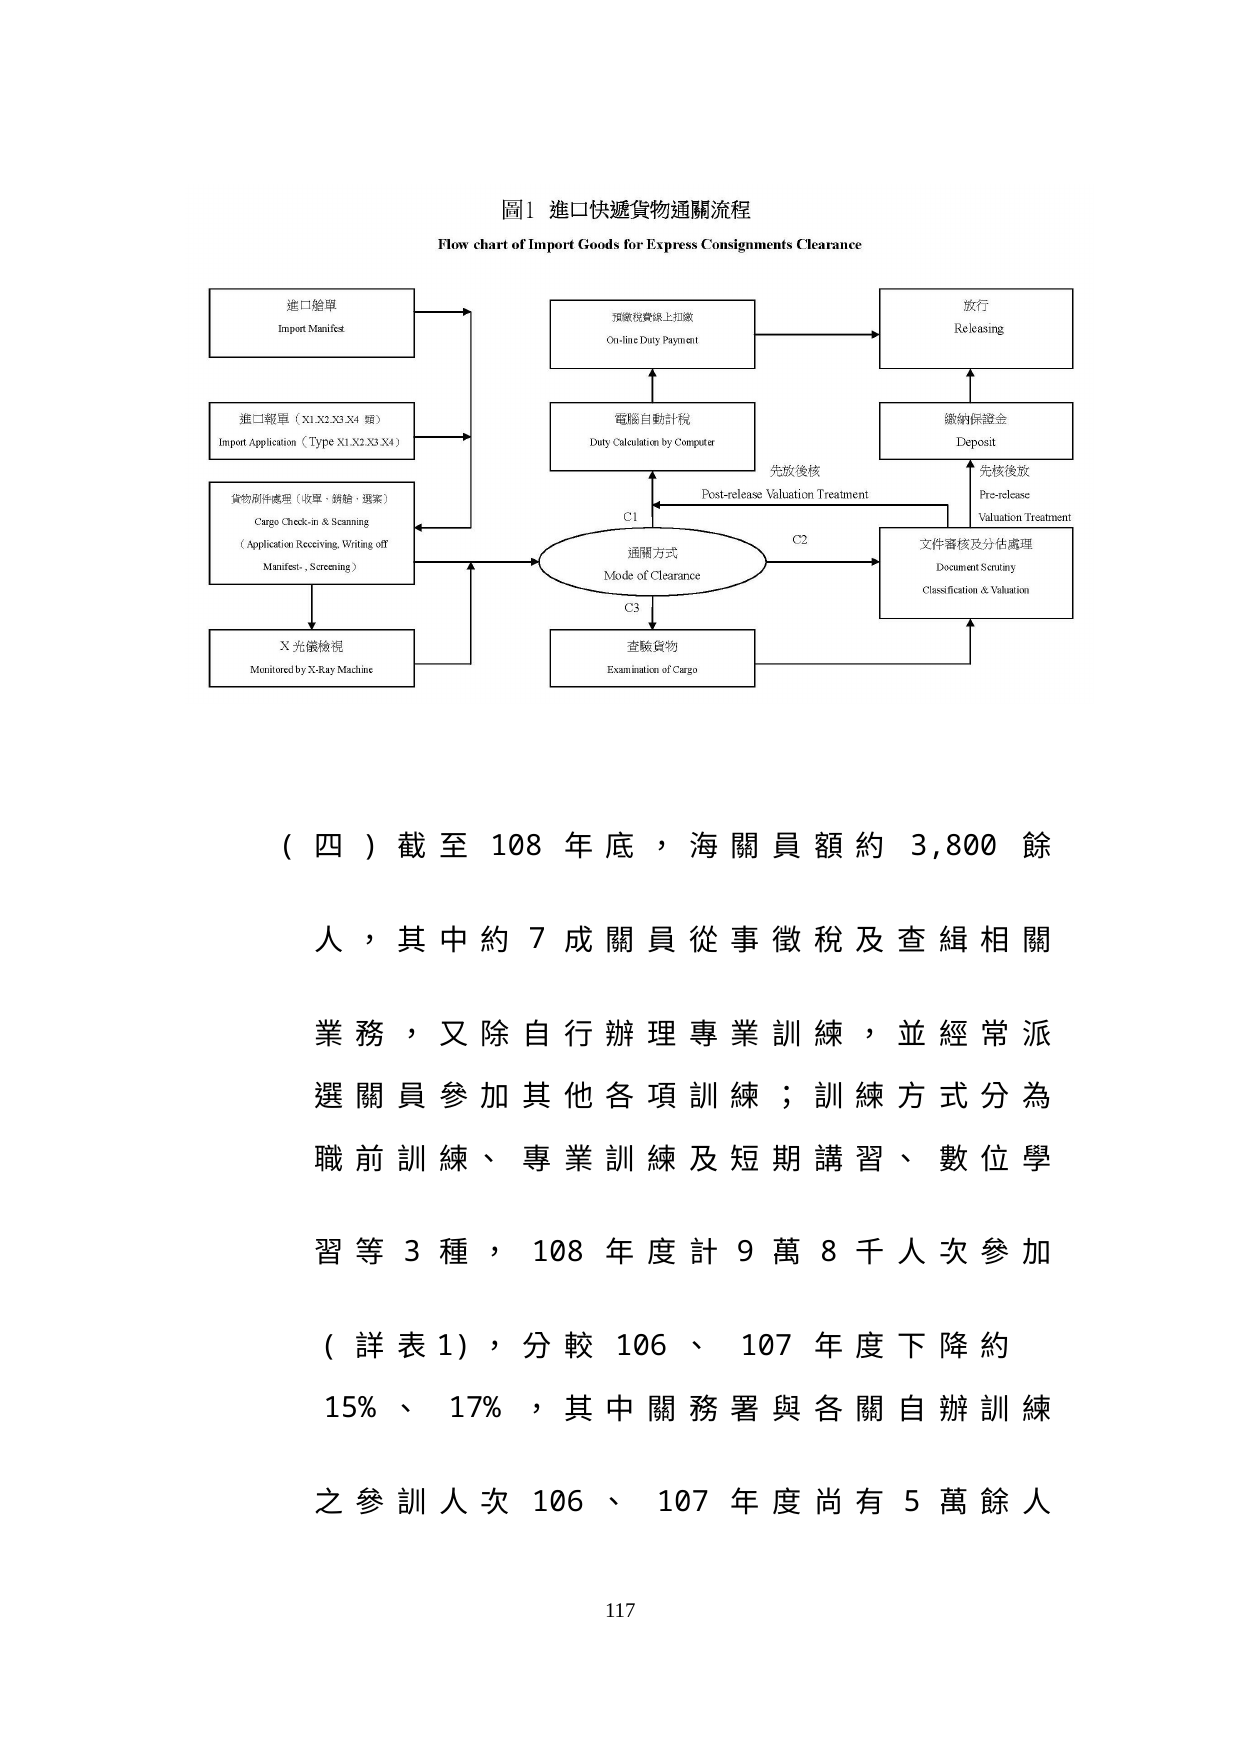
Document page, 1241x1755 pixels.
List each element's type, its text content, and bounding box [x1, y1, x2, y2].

text (四)截至108年底，海關員額約3,800餘人，其中約7成關員從事徵稅及查緝相關業務，又除自行辦理專業訓練，並經常派選關員參加其他各項訓練；訓練方式分為職前訓練、專業訓練及短期講習、數位學習等3種，108年度計9萬8千人次參加(詳表1)，分較106、107年度下降約15%、17%，其中關務署與各關自辦訓練之參訓人次106、107年度尚有5萬餘人 [242, 802, 1058, 1552]
